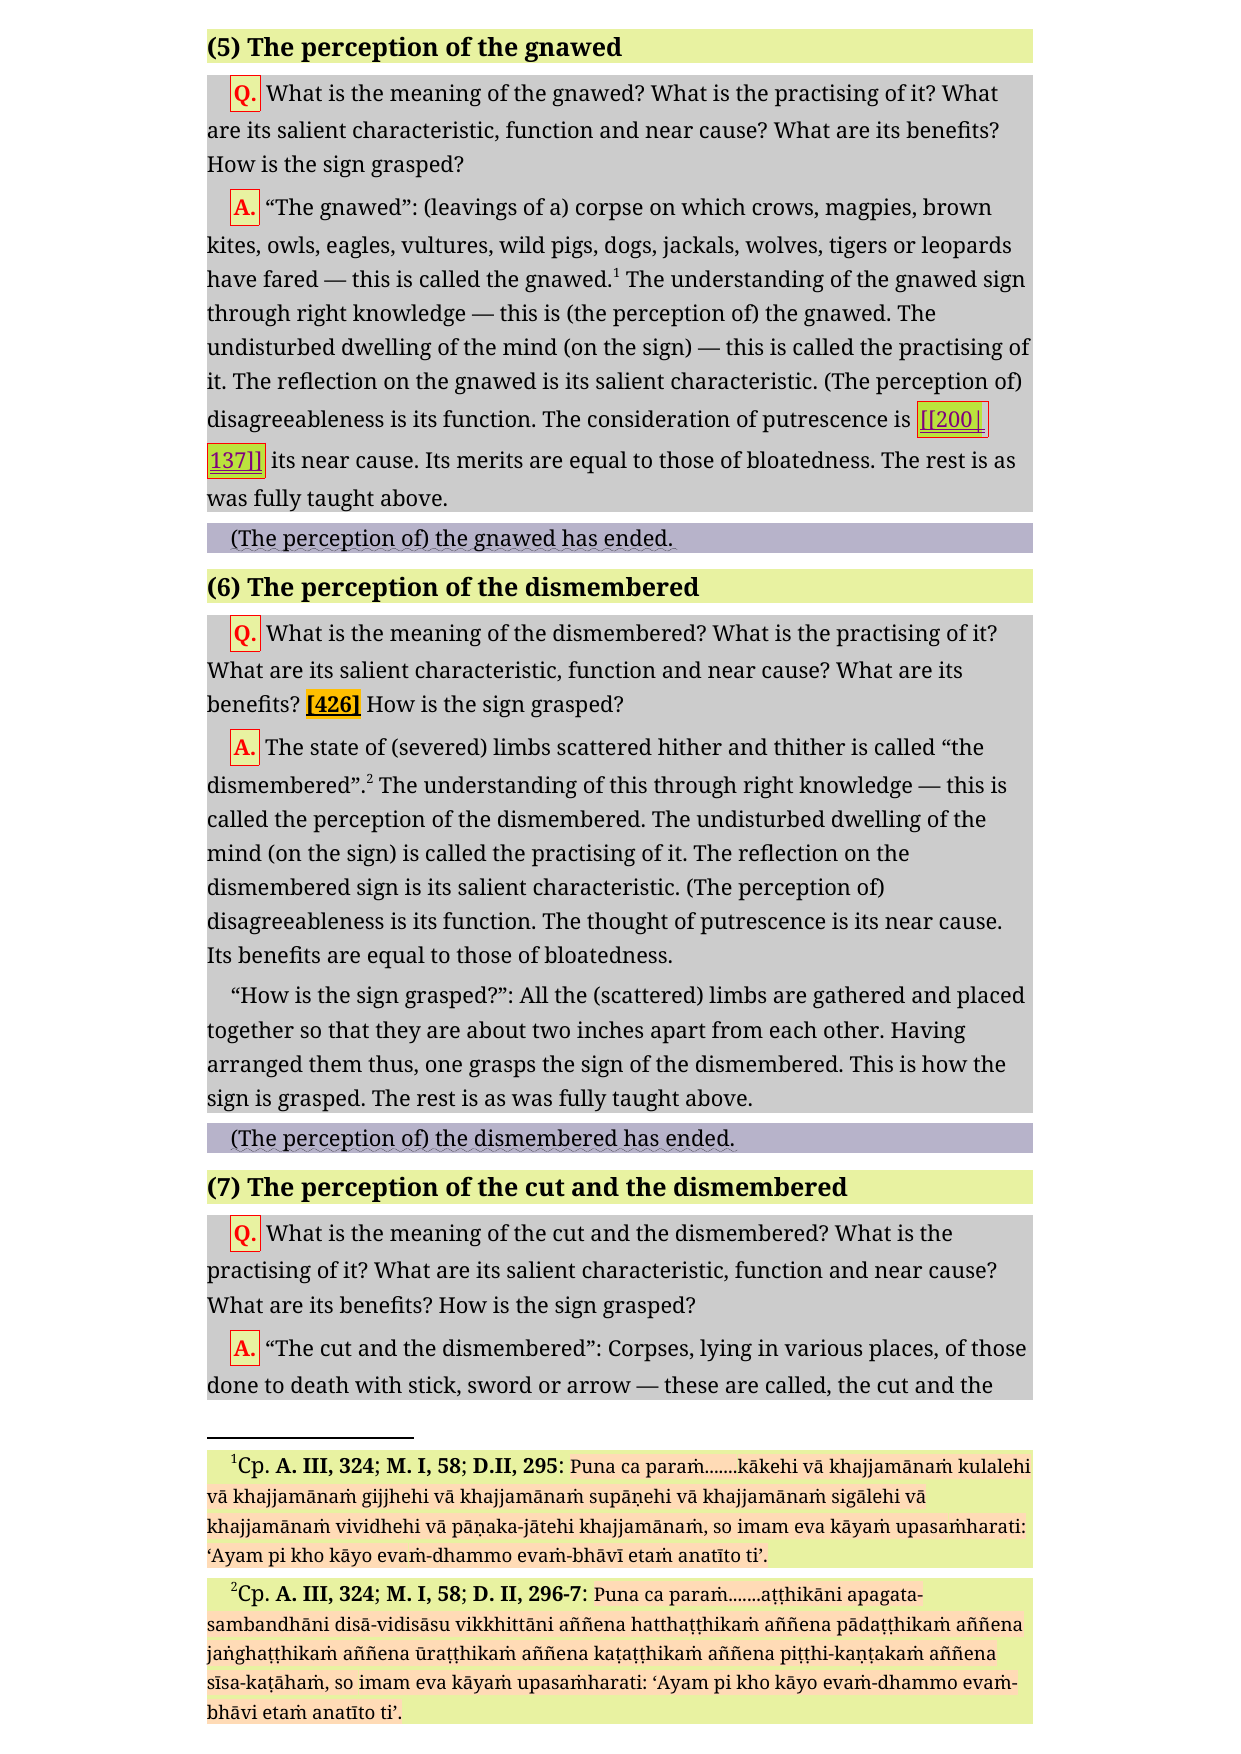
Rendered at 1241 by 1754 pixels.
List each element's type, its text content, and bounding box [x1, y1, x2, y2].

subtitle (5) The perception of the gnawed [207, 29, 1033, 63]
text A. “The gnawed”: (leavings of a) corpse on which crows, magpies, brown kites, owls, eagles, vultures, wild pigs, dogs, jackals, wolves, tigers or leopards have fared — this is called the gnawed. The understanding of the gnawed sign through right knowledge — this is (the perception of) the gnawed. The undisturbed dwelling of the mind (on the sign) — this is called the practising of it. The reflection on the gnawed is its salient characteristic. (The perception of) disagreeableness is its function. The consideration of putrescence is [[200|137]] its near cause. Its merits are equal to those of bloatedness. The rest is as was fully taught above. [207, 189, 1033, 512]
text A. “The cut and the dismembered”: Corpses, lying in various places, of those done to death with stick, sword or arrow — these are called, the cut and the [207, 1330, 1033, 1400]
text A. The state of (severed) limbs scattered hither and thither is called “the dismembered”. The understanding of this through right knowledge — this is called the perception of the dismembered. The undisturbed dwelling of the mind (on the sign) is called the practising of it. The reflection on the dismembered sign is its salient characteristic. (The perception of) disagreeableness is its function. The thought of putrescence is its near cause. Its benefits are equal to those of bloatedness. [207, 729, 1033, 970]
text Cp. A. III, 324; M. I, 58; D.II, 295: Puna ca paraṁ.......kākehi vā khajjamānaṁ kulalehi vā khajjamānaṁ gijjhehi vā khajjamānaṁ supāṇehi vā khajjamānaṁ sigālehi vā khajjamānaṁ vividhehi vā pāṇaka-jātehi khajjamānaṁ, so imam eva kāyaṁ upasaṁharati: ‘Ayam pi kho kāyo evaṁ-dhammo evaṁ-bhāvī etaṁ anatīto ti’. [207, 1450, 1033, 1568]
text (The perception of) the dismembered has ended. [207, 1123, 1033, 1153]
text Q. What is the meaning of the dismembered? What is the practising of it? What are its salient characteristic, function and near cause? What are its benefits? [426] How is the sign grasped? [207, 615, 1033, 719]
subtitle (6) The perception of the dismembered [207, 569, 1033, 603]
text “How is the sign grasped?”: All the (scattered) limbs are gathered and placed together so that they are about two inches apart from each other. Having arranged them thus, one grasps the sign of the dismembered. This is how the sign is grasped. The rest is as was fully taught above. [207, 981, 1033, 1113]
text (The perception of) the gnawed has ended. [207, 523, 1033, 553]
subtitle (7) The perception of the cut and the dismembered [207, 1170, 1033, 1204]
text Q. What is the meaning of the cut and the dismembered? What is the practising of it? What are its salient characteristic, function and near cause? What are its benefits? How is the sign grasped? [207, 1215, 1033, 1319]
text Cp. A. III, 324; M. I, 58; D. II, 296-7: Puna ca paraṁ.......aṭṭhikāni apagata-sambandhāni disā-vidisāsu vikkhittāni aññena hatthaṭṭhikaṁ aññena pādaṭṭhikaṁ aññena jaṅghaṭṭhikaṁ aññena ūraṭṭhikaṁ aññena kaṭaṭṭhikaṁ aññena piṭṭhi-kaṇṭakaṁ aññena sīsa-kaṭāhaṁ, so imam eva kāyaṁ upasaṁharati: ‘Ayam pi kho kāyo evaṁ-dhammo evaṁ-bhāvi etaṁ anatīto ti’. [207, 1578, 1033, 1724]
text Q. What is the meaning of the gnawed? What is the practising of it? What are its salient characteristic, function and near cause? What are its benefits? How is the sign grasped? [207, 75, 1033, 179]
